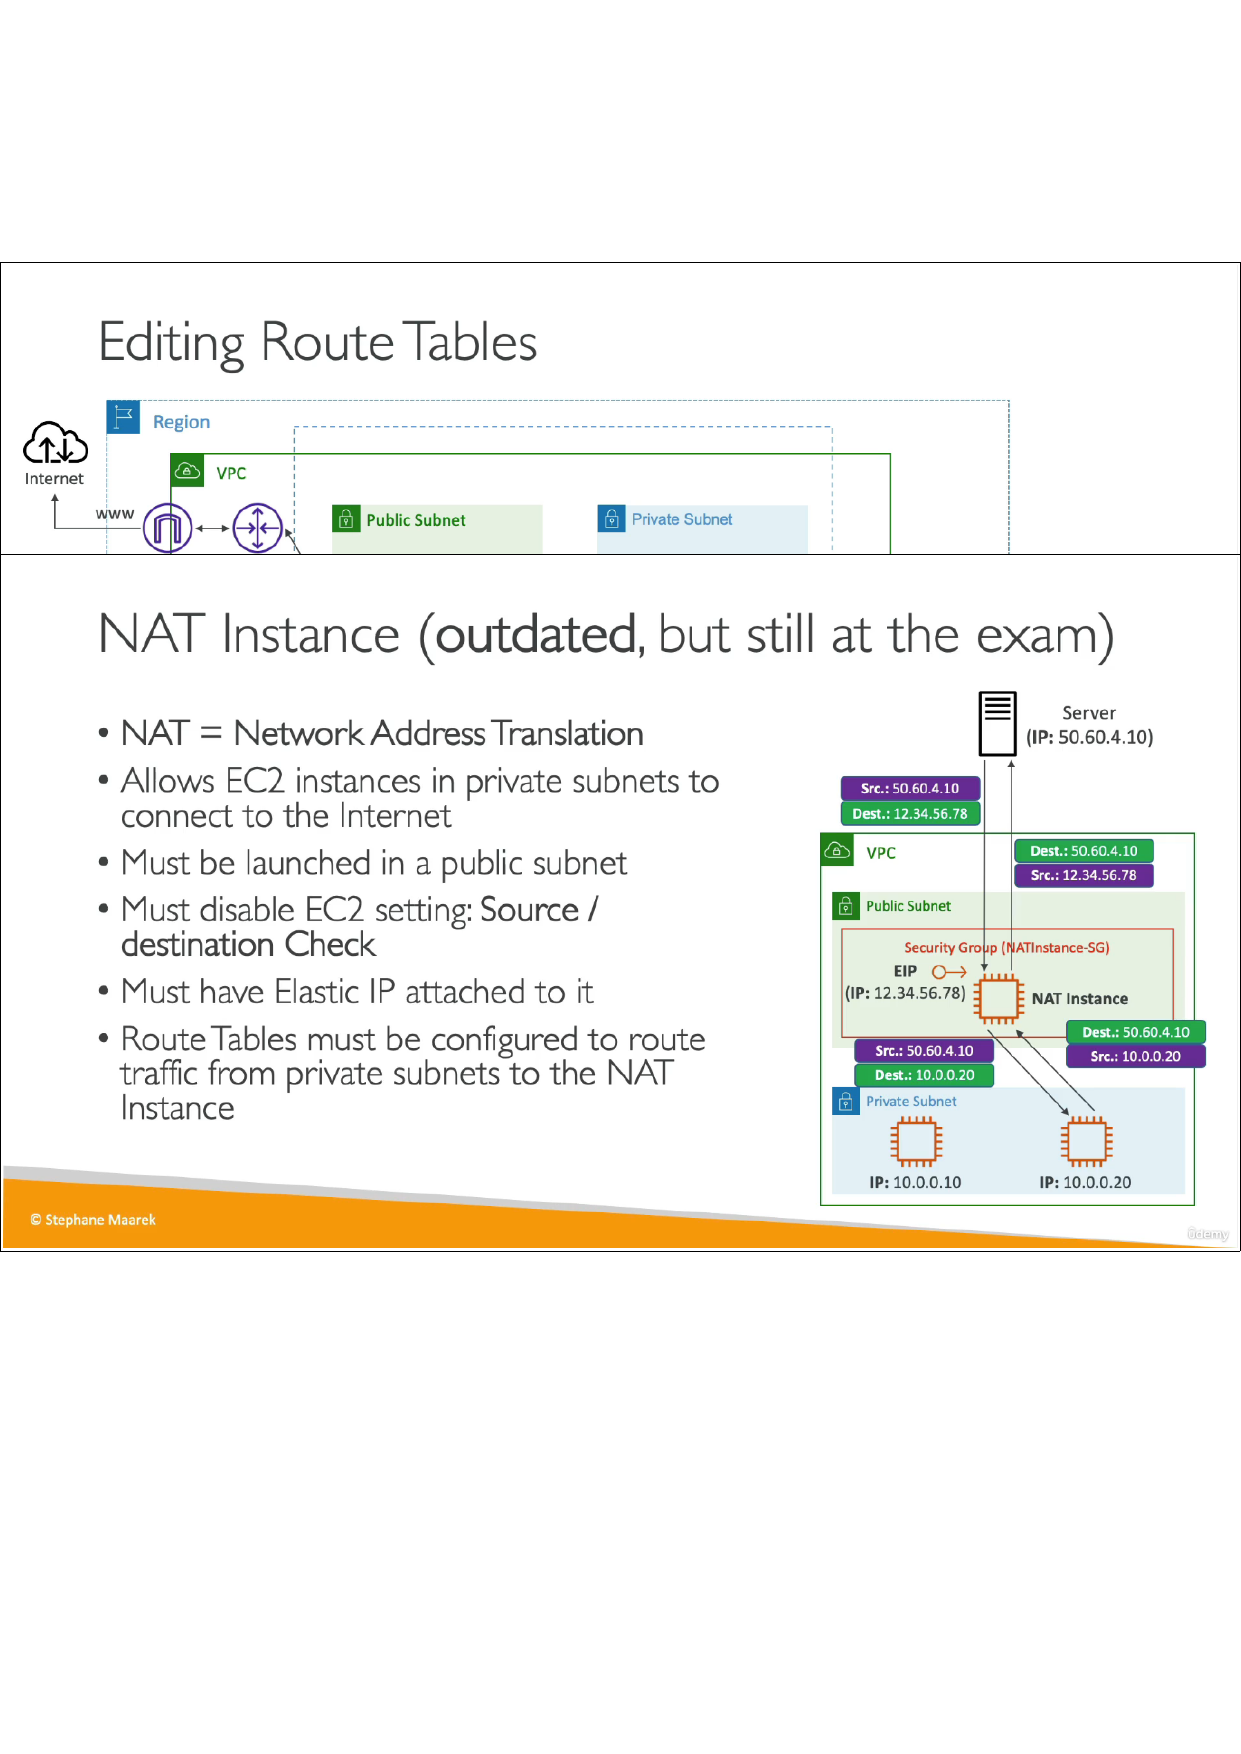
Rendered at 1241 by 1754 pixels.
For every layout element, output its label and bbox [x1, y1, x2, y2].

picture [3, 557, 1238, 1248]
picture [3, 265, 1238, 554]
